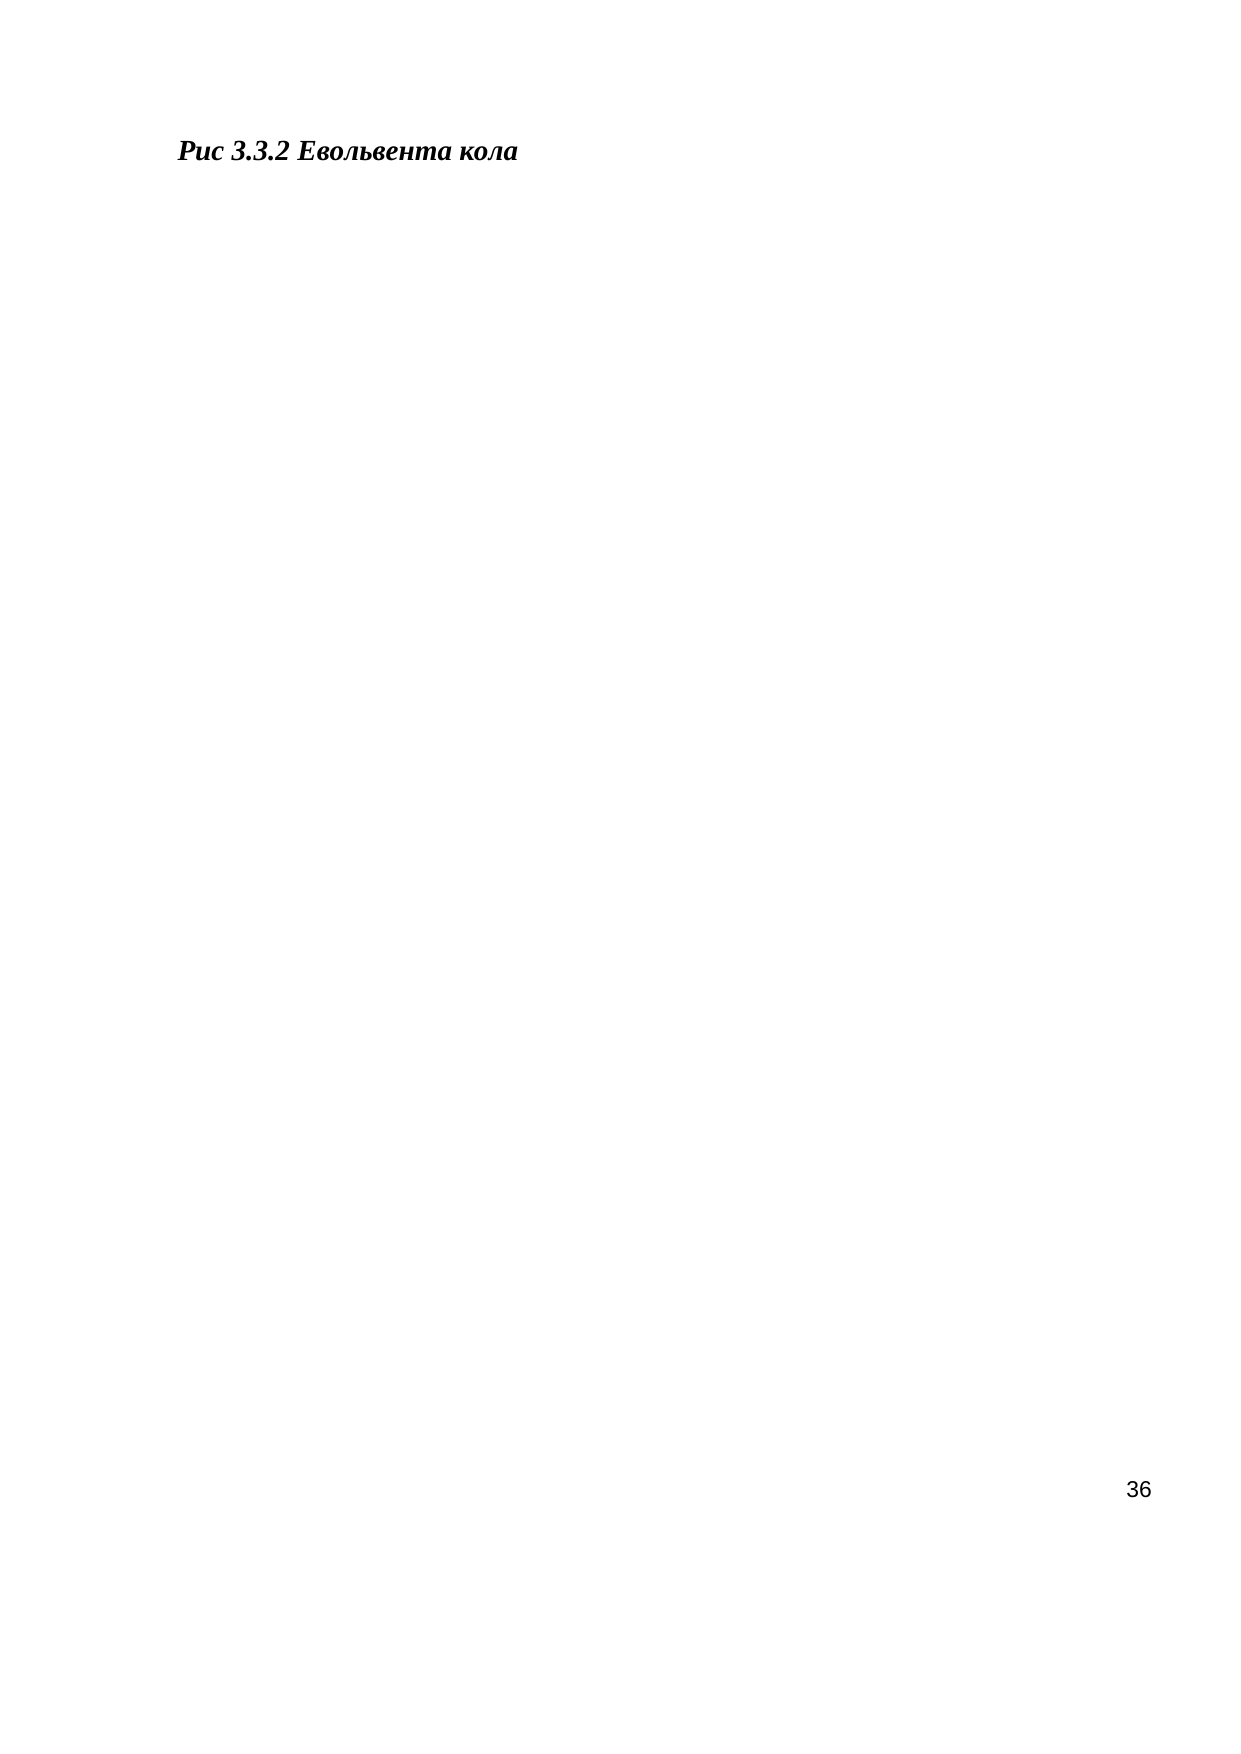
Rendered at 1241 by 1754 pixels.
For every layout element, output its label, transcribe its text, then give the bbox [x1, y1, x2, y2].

text Рис 3.3.2 Евольвента кола [177, 133, 1152, 166]
